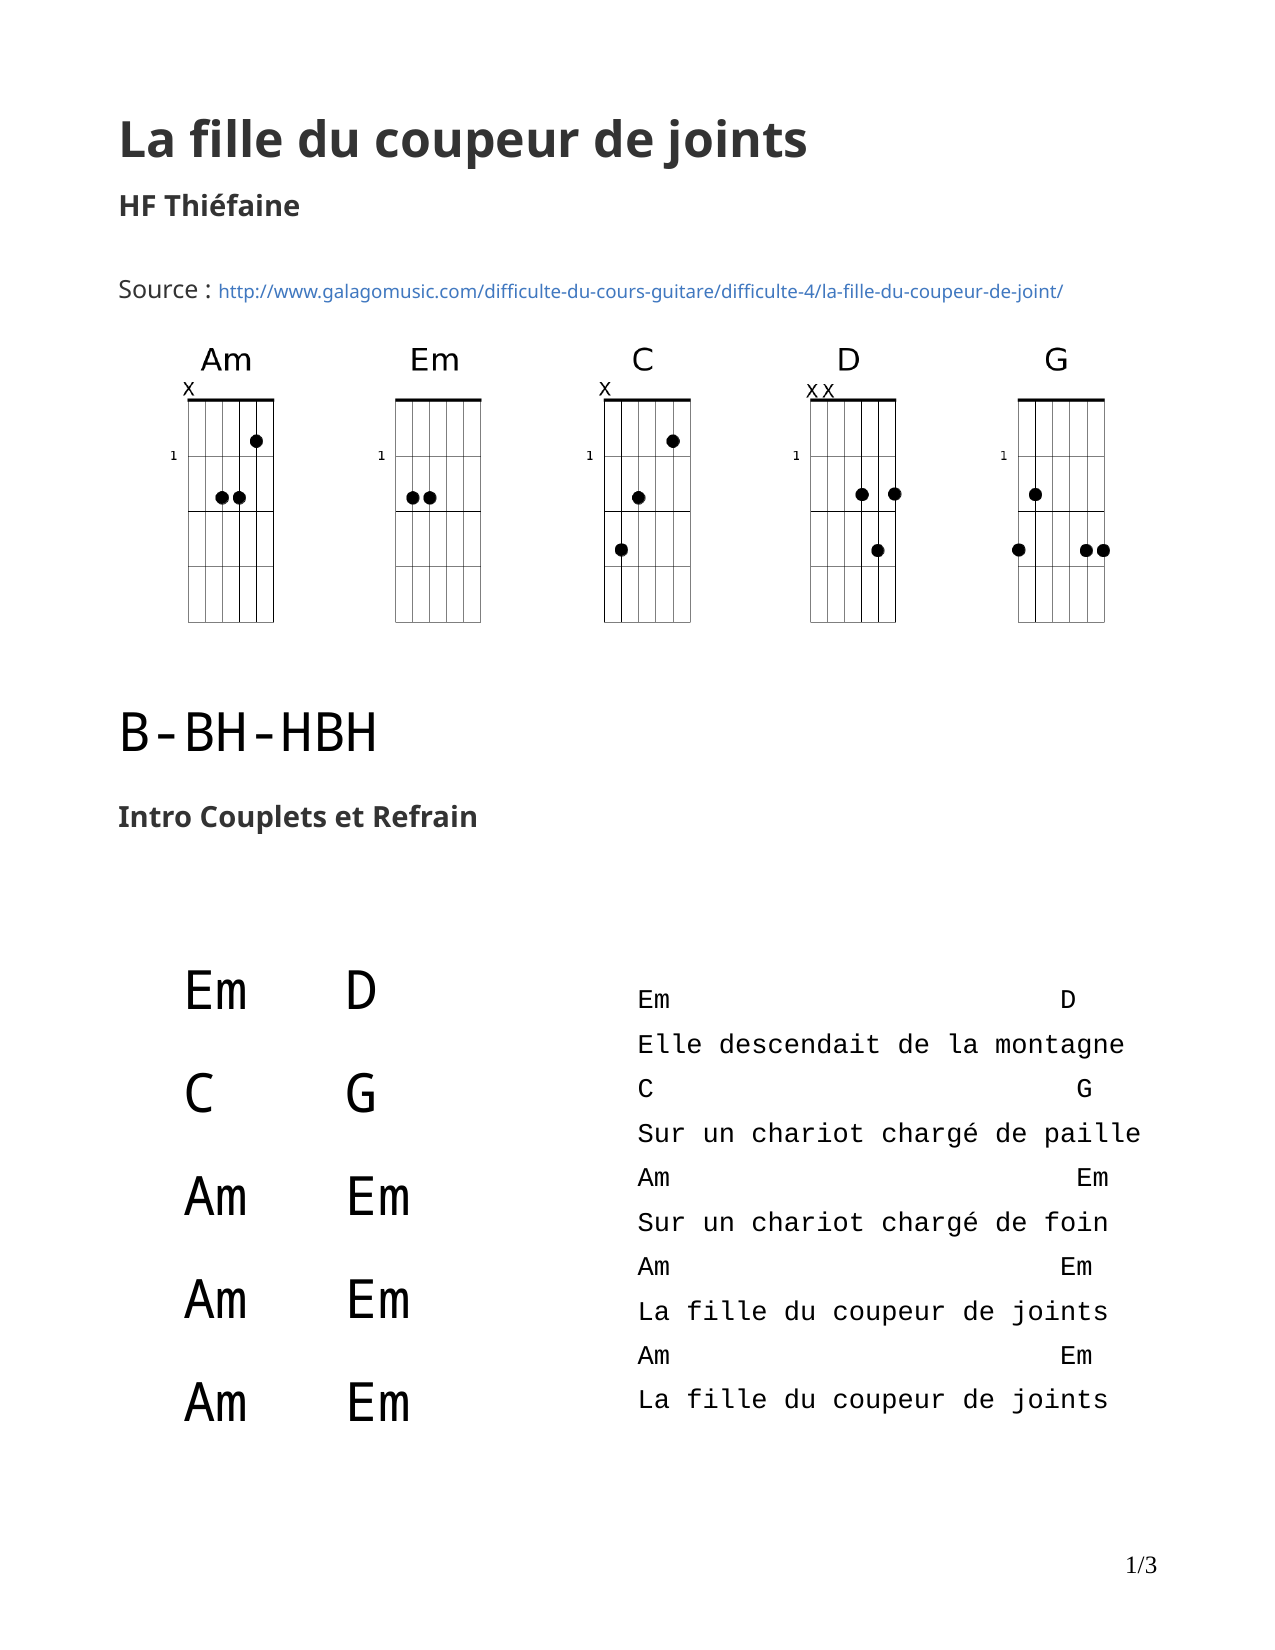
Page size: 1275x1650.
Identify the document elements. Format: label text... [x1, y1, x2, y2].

text Am Em [637, 1253, 1157, 1283]
subtitle La fille du coupeur de joints [118, 104, 1157, 172]
text Am Em [118, 1158, 637, 1231]
picture [777, 330, 913, 631]
text B-BH-HBH [118, 693, 1157, 767]
text La fille du coupeur de joints [637, 1386, 1157, 1417]
text Am Em [637, 1164, 1157, 1194]
text C G [637, 1075, 1157, 1106]
text Em D [118, 952, 637, 1025]
picture [984, 330, 1122, 631]
text Source : http://www.galagomusic.com/difficulte-du-cours-guitare/difficulte-4/la-fille-du-coupeur-de-joint/ [118, 266, 1157, 306]
picture [362, 330, 498, 631]
text La fille du coupeur de joints [637, 1297, 1157, 1328]
text Elle descendait de la montagne [637, 1030, 1157, 1061]
text Am Em [118, 1261, 637, 1334]
text Sur un chariot chargé de foin [637, 1208, 1157, 1239]
text Am Em [118, 1364, 637, 1437]
subtitle HF Thiéfaine [118, 185, 1157, 224]
text C G [118, 1055, 637, 1128]
text Sur un chariot chargé de paille [637, 1119, 1157, 1150]
text Am Em [637, 1342, 1157, 1372]
subtitle Intro Couplets et Refrain [118, 796, 1157, 836]
picture [570, 330, 705, 631]
text Em D [637, 986, 1157, 1017]
picture [154, 330, 290, 631]
